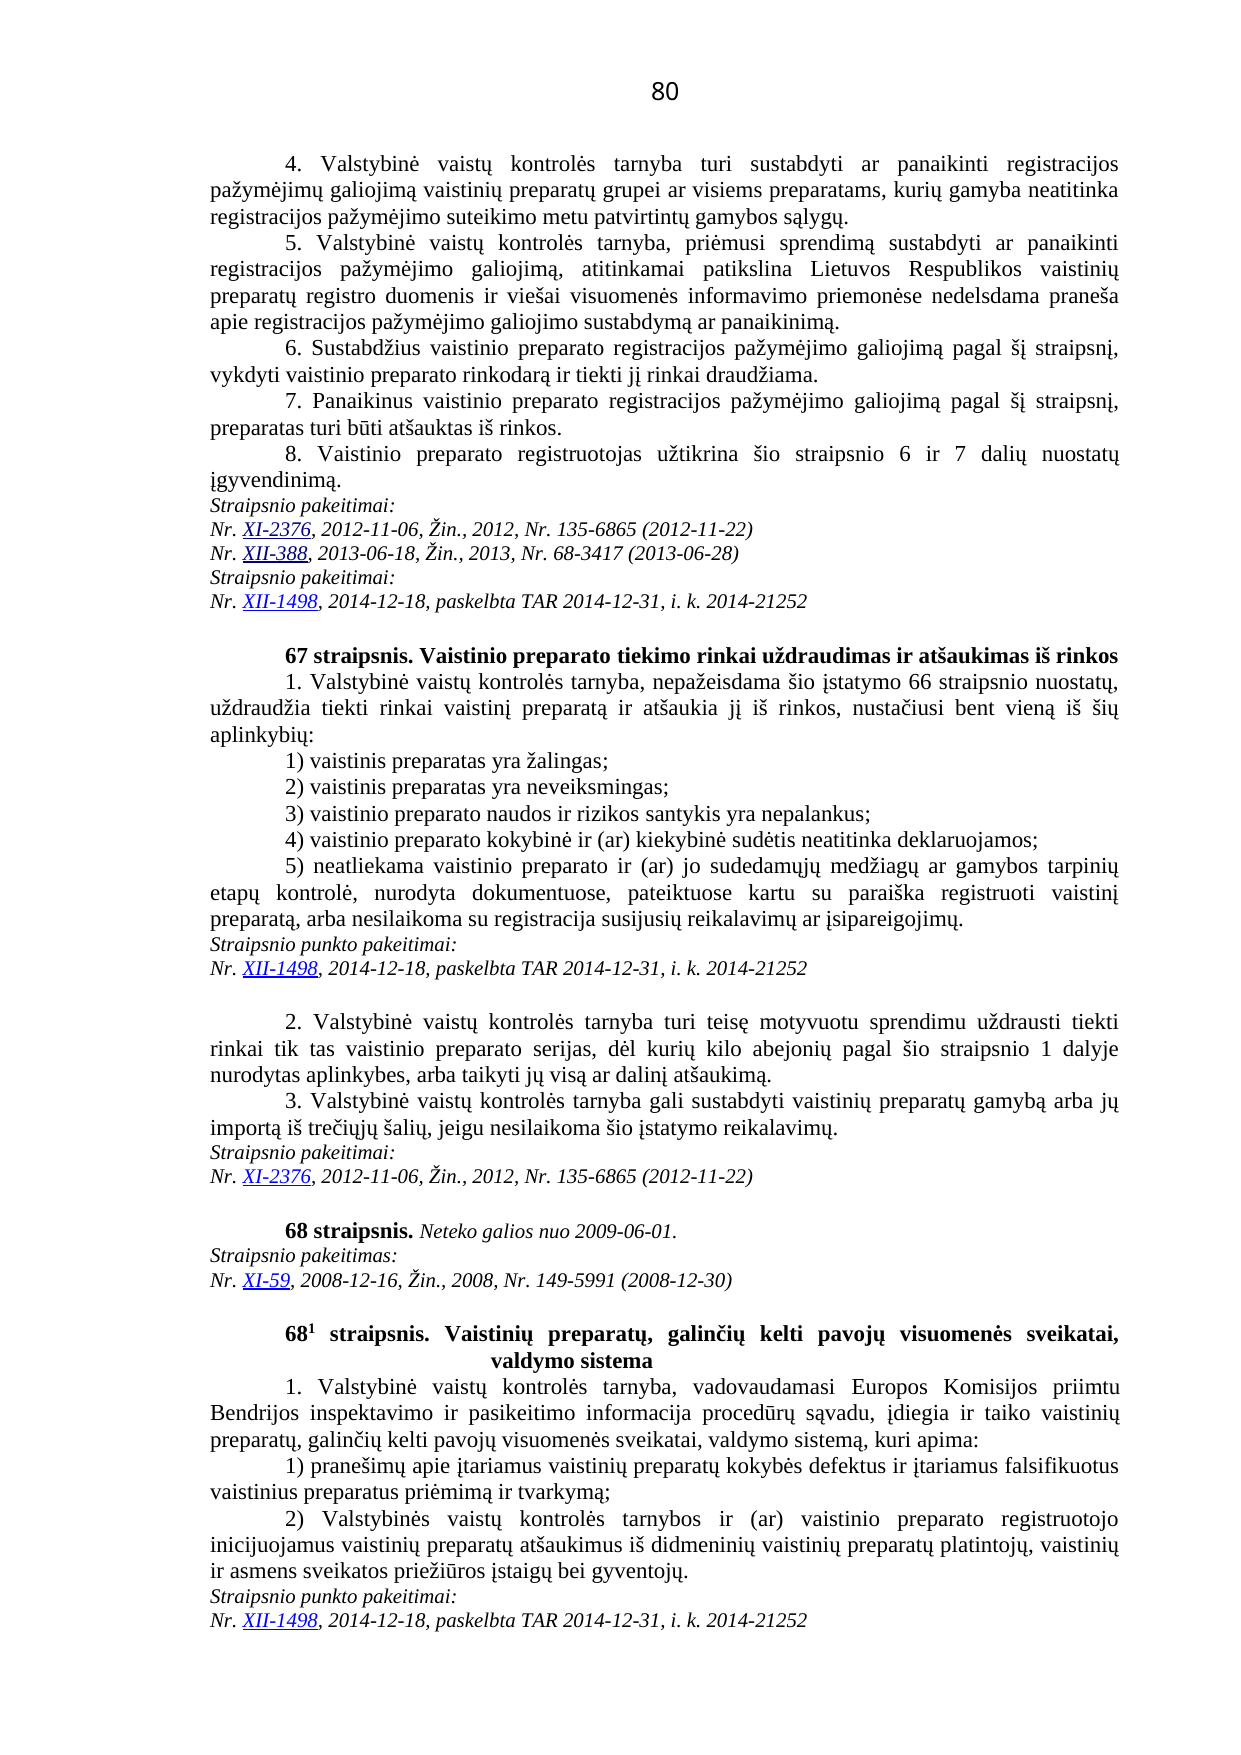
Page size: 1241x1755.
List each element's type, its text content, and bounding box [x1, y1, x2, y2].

text 6. Sustabdžius vaistinio preparato registracijos pažymėjimo galiojimą pagal šį straipsnį, vykdyti vaistinio preparato rinkodarą ir tiekti jį rinkai draudžiama. [210, 334, 1120, 387]
text Straipsnio punkto pakeitimai: [210, 932, 1120, 956]
text 1) pranešimų apie įtariamus vaistinių preparatų kokybės defektus ir įtariamus falsifikuotus vaistinius preparatus priėmimą ir tvarkymą; [210, 1452, 1120, 1505]
text 4) vaistinio preparato kokybinė ir (ar) kiekybinė sudėtis neatitinka deklaruojamos; [210, 826, 1120, 852]
text 4. Valstybinė vaistų kontrolės tarnyba turi sustabdyti ar panaikinti registracijos pažymėjimų galiojimą vaistinių preparatų grupei ar visiems preparatams, kurių gamyba neatitinka registracijos pažymėjimo suteikimo metu patvirtintų gamybos sąlygų. [210, 150, 1120, 229]
text 3. Valstybinė vaistų kontrolės tarnyba gali sustabdyti vaistinių preparatų gamybą arba jų importą iš trečiųjų šalių, jeigu nesilaikoma šio įstatymo reikalavimų. [210, 1087, 1120, 1140]
text 1. Valstybinė vaistų kontrolės tarnyba, nepažeisdama šio įstatymo 66 straipsnio nuostatų, uždraudžia tiekti rinkai vaistinį preparatą ir atšaukia jį iš rinkos, nustačiusi bent vieną iš šių aplinkybių: [210, 668, 1120, 747]
text Nr. XI-2376, 2012-11-06, Žin., 2012, Nr. 135-6865 (2012-11-22) [210, 1164, 1120, 1188]
text 68 straipsnis. Neteko galios nuo 2009-06-01. [210, 1217, 1120, 1243]
text 5. Valstybinė vaistų kontrolės tarnyba, priėmusi sprendimą sustabdyti ar panaikinti registracijos pažymėjimo galiojimą, atitinkamai patikslina Lietuvos Respublikos vaistinių preparatų registro duomenis ir viešai visuomenės informavimo priemonėse nedelsdama praneša apie registracijos pažymėjimo galiojimo sustabdymą ar panaikinimą. [210, 229, 1120, 334]
text 3) vaistinio preparato naudos ir rizikos santykis yra nepalankus; [210, 800, 1120, 826]
text 1. Valstybinė vaistų kontrolės tarnyba, vadovaudamasi Europos Komisijos priimtu Bendrijos inspektavimo ir pasikeitimo informacija procedūrų sąvadu, įdiegia ir taiko vaistinių preparatų, galinčių kelti pavojų visuomenės sveikatai, valdymo sistemą, kuri apima: [210, 1373, 1120, 1452]
text Nr. XII-1498, 2014-12-18, paskelbta TAR 2014-12-31, i. k. 2014-21252 [210, 1608, 1120, 1632]
text 2) vaistinis preparatas yra neveiksmingas; [210, 773, 1120, 800]
text 1) vaistinis preparatas yra žalingas; [210, 747, 1120, 773]
text Nr. XII-1498, 2014-12-18, paskelbta TAR 2014-12-31, i. k. 2014-21252 [210, 589, 1120, 613]
text Straipsnio pakeitimas: [210, 1243, 1120, 1267]
text Nr. XII-388, 2013-06-18, Žin., 2013, Nr. 68-3417 (2013-06-28) [210, 541, 1120, 565]
text 681 straipsnis. Vaistinių preparatų, galinčių kelti pavojų visuomenės sveikatai, valdymo sistema [285, 1320, 1120, 1373]
text Nr. XII-1498, 2014-12-18, paskelbta TAR 2014-12-31, i. k. 2014-21252 [210, 956, 1120, 980]
text Straipsnio pakeitimai: [210, 565, 1120, 589]
text 67 straipsnis. Vaistinio preparato tiekimo rinkai uždraudimas ir atšaukimas iš rinkos [285, 642, 1120, 668]
text 2. Valstybinė vaistų kontrolės tarnyba turi teisę motyvuotu sprendimu uždrausti tiekti rinkai tik tas vaistinio preparato serijas, dėl kurių kilo abejonių pagal šio straipsnio 1 dalyje nurodytas aplinkybes, arba taikyti jų visą ar dalinį atšaukimą. [210, 1008, 1120, 1087]
text 8. Vaistinio preparato registruotojas užtikrina šio straipsnio 6 ir 7 dalių nuostatų įgyvendinimą. [210, 440, 1120, 493]
text Nr. XI-59, 2008-12-16, Žin., 2008, Nr. 149-5991 (2008-12-30) [210, 1267, 1120, 1292]
text Straipsnio pakeitimai: [210, 1140, 1120, 1164]
text Straipsnio pakeitimai: [210, 493, 1120, 517]
text 2) Valstybinės vaistų kontrolės tarnybos ir (ar) vaistinio preparato registruotojo inicijuojamus vaistinių preparatų atšaukimus iš didmeninių vaistinių preparatų platintojų, vaistinių ir asmens sveikatos priežiūros įstaigų bei gyventojų. [210, 1505, 1120, 1584]
text Straipsnio punkto pakeitimai: [210, 1584, 1120, 1608]
text 7. Panaikinus vaistinio preparato registracijos pažymėjimo galiojimą pagal šį straipsnį, preparatas turi būti atšauktas iš rinkos. [210, 387, 1120, 440]
text Nr. XI-2376, 2012-11-06, Žin., 2012, Nr. 135-6865 (2012-11-22) [210, 517, 1120, 541]
text 5) neatliekama vaistinio preparato ir (ar) jo sudedamųjų medžiagų ar gamybos tarpinių etapų kontrolė, nurodyta dokumentuose, pateiktuose kartu su paraiška registruoti vaistinį preparatą, arba nesilaikoma su registracija susijusių reikalavimų ar įsipareigojimų. [210, 852, 1120, 932]
